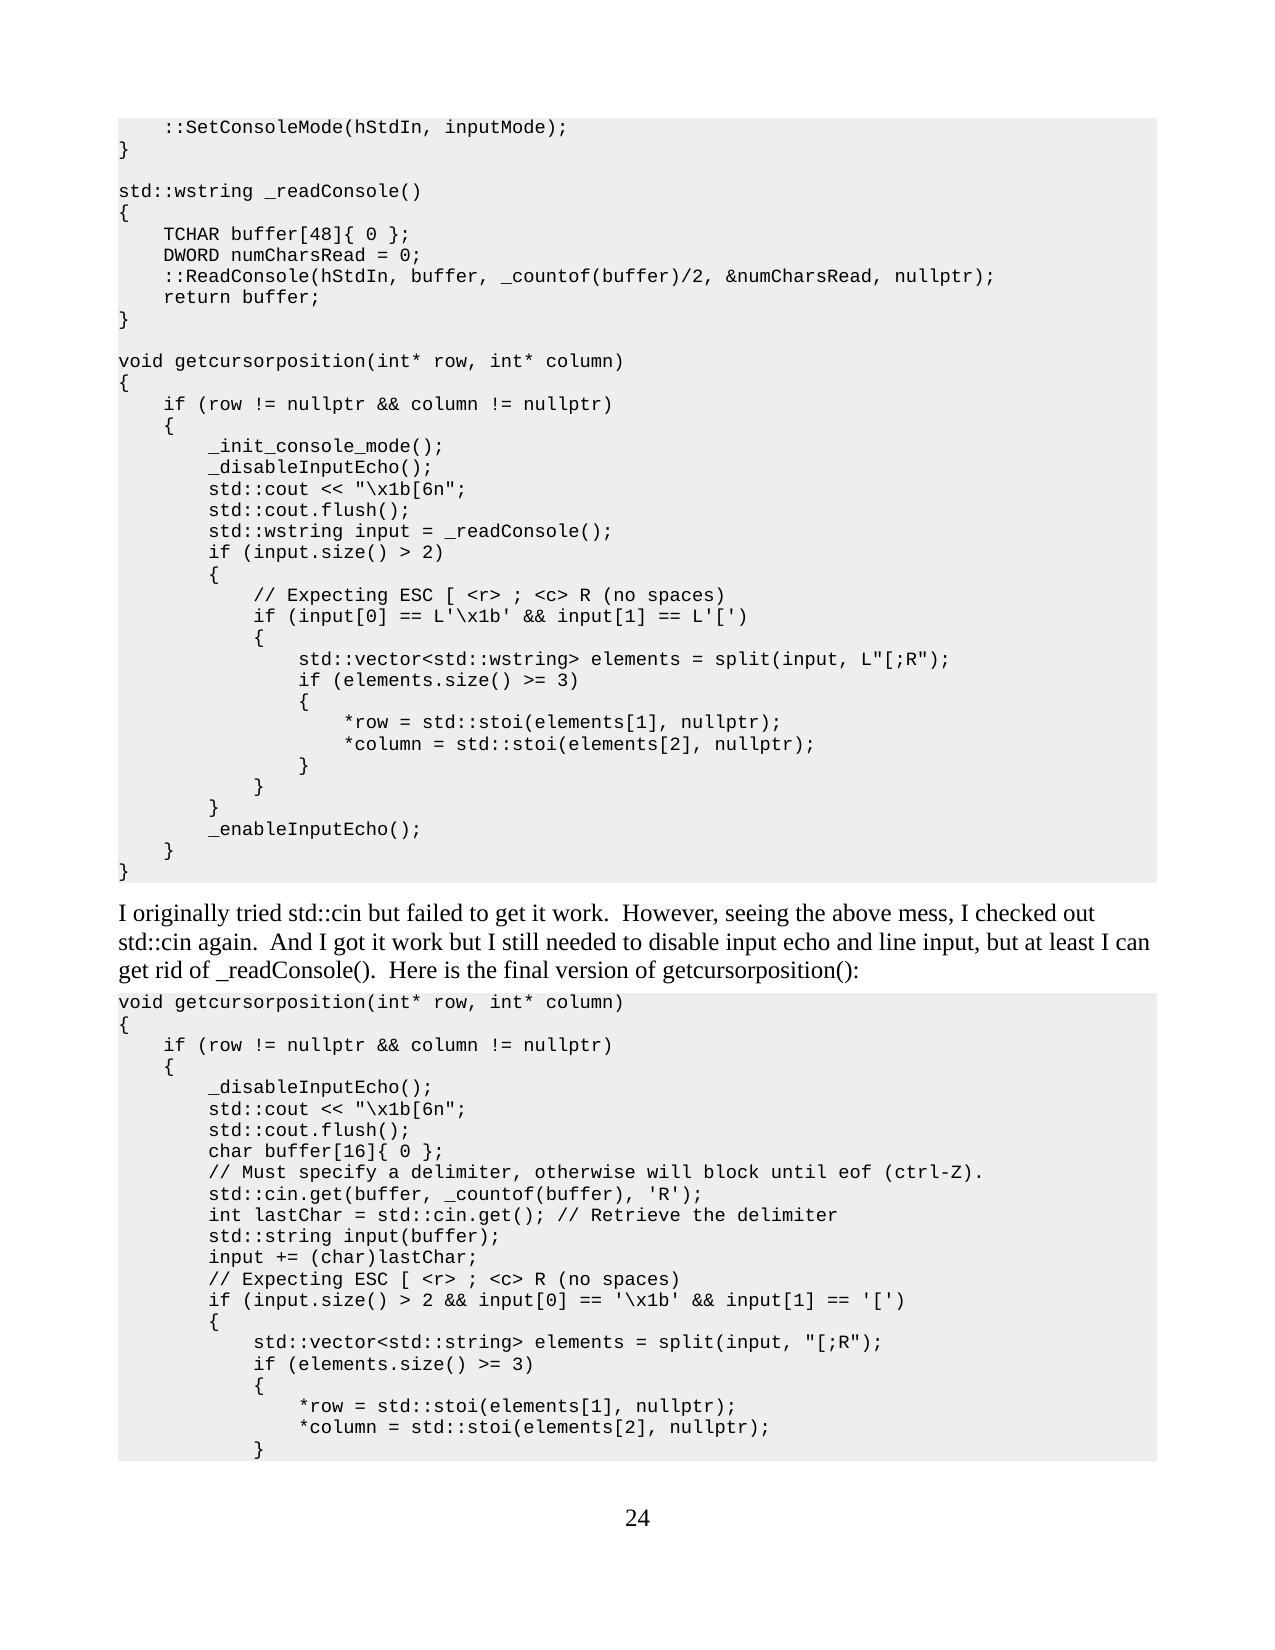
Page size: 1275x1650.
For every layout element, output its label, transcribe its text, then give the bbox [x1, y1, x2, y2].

text if (row != nullptr && column != nullptr) [118, 1036, 1157, 1057]
text { [118, 1057, 1157, 1078]
text { [118, 416, 1157, 437]
text if (row != nullptr && column != nullptr) [118, 394, 1157, 416]
text // Expecting ESC [ <r> ; <c> R (no spaces) [118, 586, 1157, 607]
text ::ReadConsole(hStdIn, buffer, _countof(buffer)/2, &numCharsRead, nullptr); [118, 267, 1157, 288]
text { [118, 373, 1157, 394]
text if (input[0] == L'\x1b' && input[1] == L'[') [118, 607, 1157, 628]
text int lastChar = std::cin.get(); // Retrieve the delimiter [118, 1206, 1157, 1227]
text DWORD numCharsRead = 0; [118, 246, 1157, 267]
text TCHAR buffer[48]{ 0 }; [118, 224, 1157, 246]
text std::cout << "\x1b[6n"; [118, 479, 1157, 501]
text } [118, 756, 1157, 777]
text *column = std::stoi(elements[2], nullptr); [118, 1418, 1157, 1439]
text *row = std::stoi(elements[1], nullptr); [118, 713, 1157, 734]
text { [118, 628, 1157, 649]
text { [118, 1014, 1157, 1036]
text } [118, 777, 1157, 798]
text I originally tried std::cin but failed to get it work. However, seeing the above mess, I checked out std::cin again. And I got it work but I still needed to disable input echo and line input, but at least I can get rid of _readConsole(). Here is the final version of getcursorposition(): [118, 898, 1157, 984]
text std::vector<std::string> elements = split(input, "[;R"); [118, 1333, 1157, 1354]
text if (input.size() > 2) [118, 543, 1157, 564]
text ::SetConsoleMode(hStdIn, inputMode); [118, 118, 1157, 139]
text std::cin.get(buffer, _countof(buffer), 'R'); [118, 1184, 1157, 1206]
text { [118, 692, 1157, 713]
text if (input.size() > 2 && input[0] == '\x1b' && input[1] == '[') [118, 1291, 1157, 1312]
text std::vector<std::wstring> elements = split(input, L"[;R"); [118, 649, 1157, 671]
text std::string input(buffer); [118, 1227, 1157, 1248]
text std::cout.flush(); [118, 1121, 1157, 1142]
text } [118, 862, 1157, 883]
text if (elements.size() >= 3) [118, 1354, 1157, 1376]
text // Expecting ESC [ <r> ; <c> R (no spaces) [118, 1269, 1157, 1291]
text } [118, 1439, 1157, 1461]
text std::cout << "\x1b[6n"; [118, 1099, 1157, 1121]
text _enableInputEcho(); [118, 819, 1157, 841]
text _disableInputEcho(); [118, 1078, 1157, 1099]
text std::cout.flush(); [118, 501, 1157, 522]
text std::wstring _readConsole() [118, 182, 1157, 203]
text { [118, 1312, 1157, 1333]
text if (elements.size() >= 3) [118, 671, 1157, 692]
text } [118, 309, 1157, 331]
text { [118, 564, 1157, 586]
text input += (char)lastChar; [118, 1248, 1157, 1269]
text void getcursorposition(int* row, int* column) [118, 993, 1157, 1014]
text _init_console_mode(); [118, 437, 1157, 458]
text char buffer[16]{ 0 }; [118, 1142, 1157, 1163]
text *row = std::stoi(elements[1], nullptr); [118, 1397, 1157, 1418]
text { [118, 203, 1157, 224]
text } [118, 139, 1157, 161]
text return buffer; [118, 288, 1157, 309]
text void getcursorposition(int* row, int* column) [118, 352, 1157, 373]
text { [118, 1376, 1157, 1397]
text _disableInputEcho(); [118, 458, 1157, 479]
text } [118, 841, 1157, 862]
text *column = std::stoi(elements[2], nullptr); [118, 734, 1157, 756]
text } [118, 798, 1157, 819]
text // Must specify a delimiter, otherwise will block until eof (ctrl-Z). [118, 1163, 1157, 1184]
text std::wstring input = _readConsole(); [118, 522, 1157, 543]
